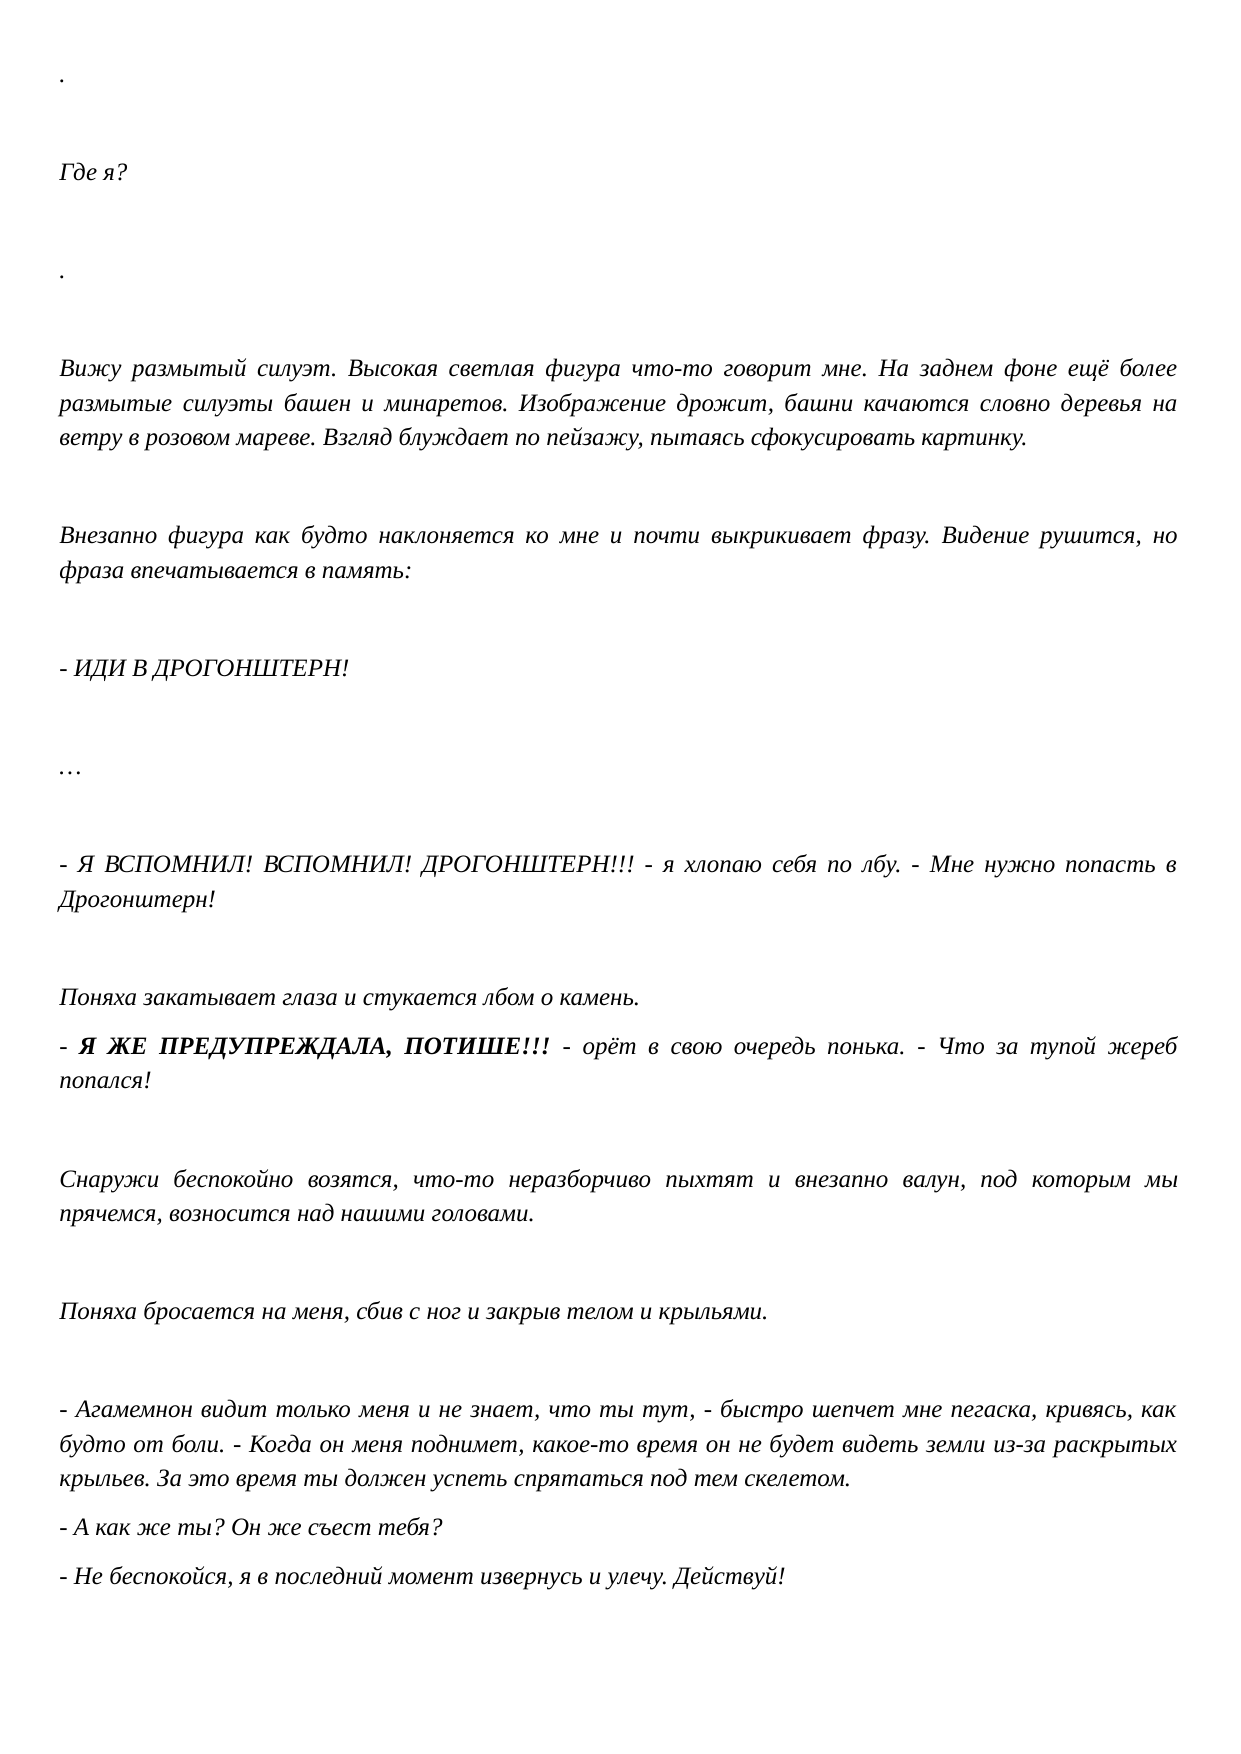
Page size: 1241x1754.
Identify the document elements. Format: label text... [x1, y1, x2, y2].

text - Я ЖЕ ПРЕДУПРЕЖДАЛА, ПОТИШЕ!!! - орёт в свою очередь понька. - Что за тупой жереб попался! [59, 1031, 1181, 1094]
text Внезапно фигура как будто наклоняется ко мне и почти выкрикивает фразу. Видение рушится, но фраза впечатывается в память: [59, 521, 1181, 584]
text . [59, 255, 1181, 284]
text Вижу размытый силуэт. Высокая светлая фигура что-то говорит мне. На заднем фоне ещё более размытые силуэты башен и минаретов. Изображение дрожит, башни качаются словно деревья на ветру в розовом мареве. Взгляд блуждает по пейзажу, пытаясь сфокусировать картинку. [59, 353, 1181, 451]
text - Агамемнон видит только меня и не знает, что ты тут, - быстро шепчет мне пегаска, кривясь, как будто от боли. - Когда он меня поднимет, какое-то время он не будет видеть земли из-за раскрытых крыльев. За это время ты должен успеть спрятаться под тем скелетом. [59, 1394, 1181, 1492]
text - Не беспокойся, я в последний момент извернусь и улечу. Действуй! [59, 1561, 1181, 1590]
text Поняха бросается на меня, сбив с ног и закрыв телом и крыльями. [59, 1296, 1181, 1325]
text - Я ВСПОМНИЛ! ВСПОМНИЛ! ДРОГОНШТЕРН!!! - я хлопаю себя по лбу. - Мне нужно попасть в Дрогонштерн! [59, 849, 1181, 913]
text Где я? [59, 157, 1181, 186]
text - ИДИ В ДРОГОНШТЕРН! [59, 653, 1181, 682]
text Снаружи беспокойно возятся, что-то неразборчиво пыхтят и внезапно валун, под которым мы прячемся, возносится над нашими головами. [59, 1164, 1181, 1227]
text Поняха закатывает глаза и стукается лбом о камень. [59, 982, 1181, 1011]
text … [59, 751, 1181, 780]
text . [59, 59, 1181, 88]
text - А как же ты? Он же съест тебя? [59, 1512, 1181, 1541]
